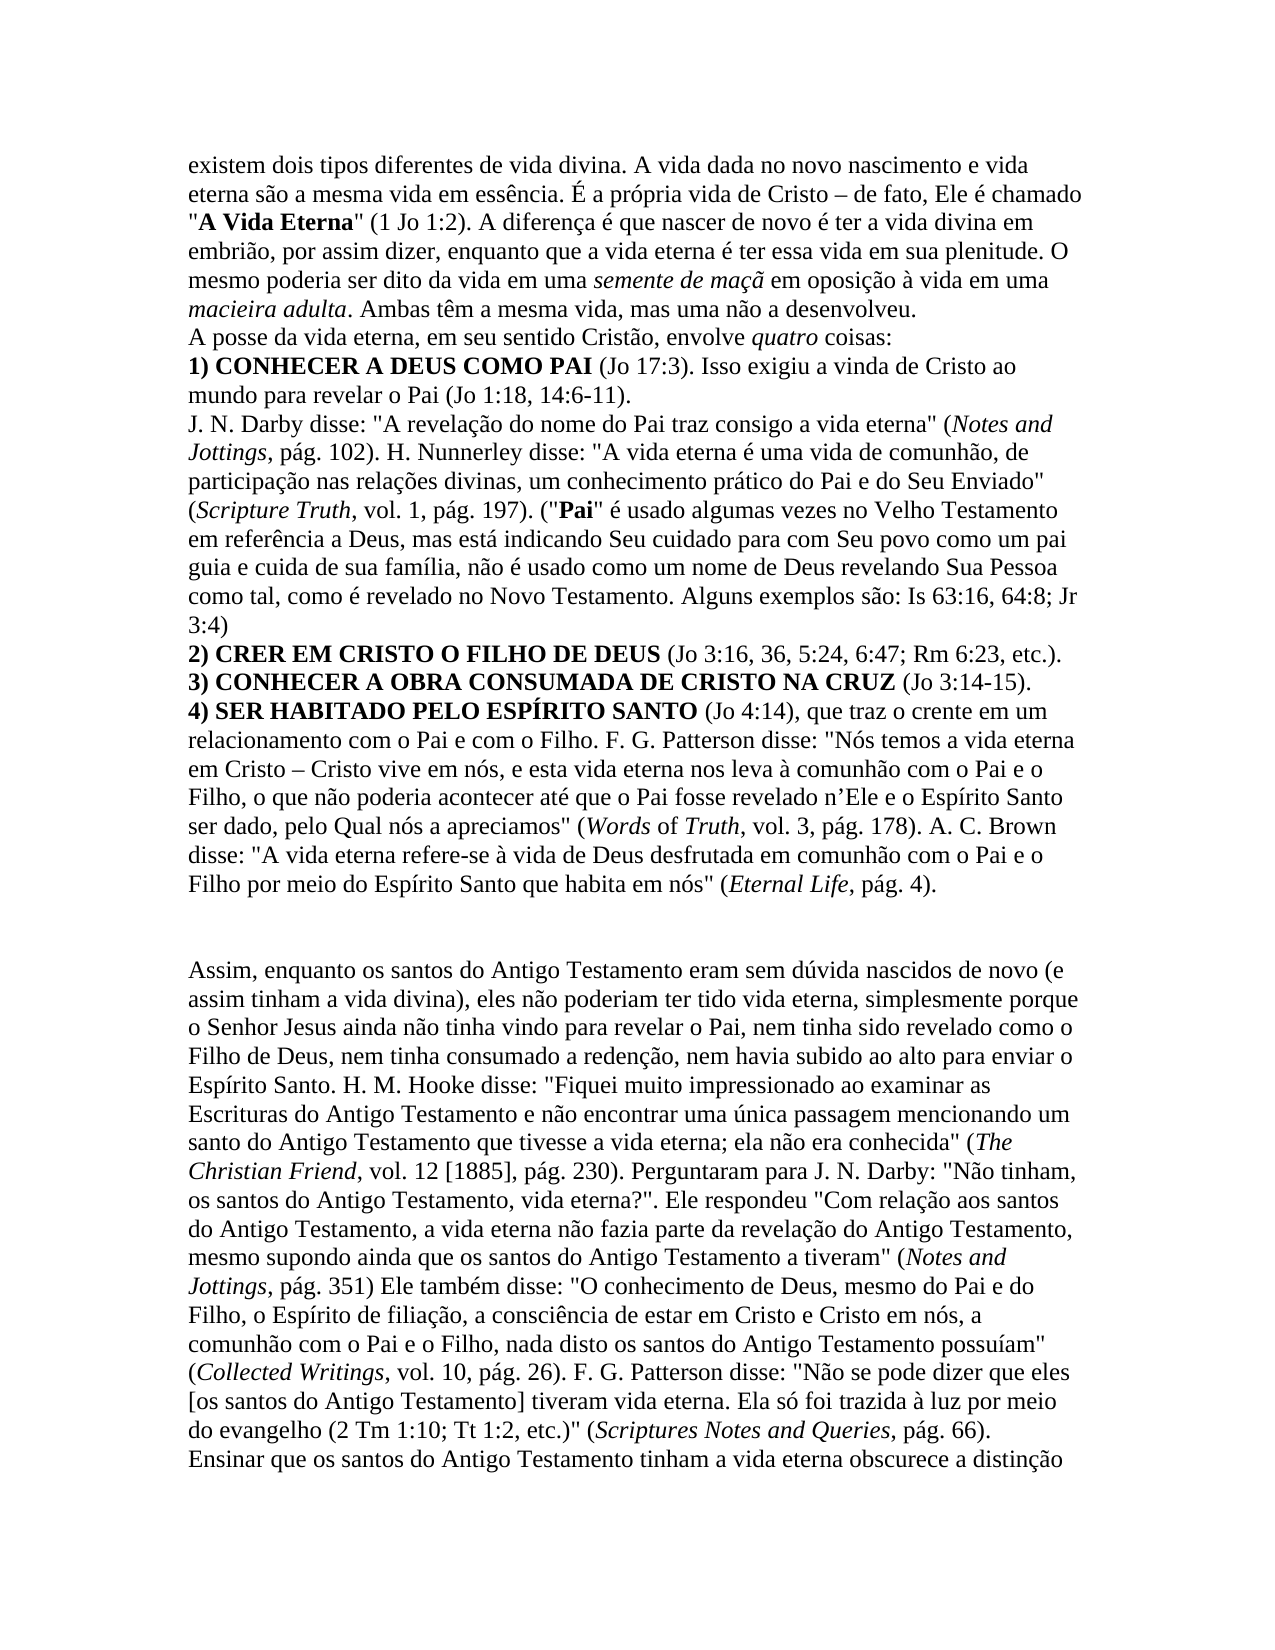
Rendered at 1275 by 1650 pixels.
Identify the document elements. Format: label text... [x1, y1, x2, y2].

text Assim, enquanto os santos do Antigo Testamento eram sem dúvida nascidos de novo (e assim tinham a vida divina), eles não poderiam ter tido vida eterna, simplesmente porque o Senhor Jesus ainda não tinha vindo para revelar o Pai, nem tinha sido revelado como o Filho de Deus, nem tinha consumado a redenção, nem havia subido ao alto para enviar o Espírito Santo. H. M. Hooke disse: "Fiquei muito impressionado ao examinar as Escrituras do Antigo Testamento e não encontrar uma única passagem mencionando um santo do Antigo Testamento que tivesse a vida eterna; ela não era conhecida" (The Christian Friend, vol. 12 [1885], pág. 230). Perguntaram para J. N. Darby: "Não tinham, os santos do Antigo Testamento, vida eterna?". Ele respondeu "Com relação aos santos do Antigo Testamento, a vida eterna não fazia parte da revelação do Antigo Testamento, mesmo supondo ainda que os santos do Antigo Testamento a tiveram" (Notes and Jottings, pág. 351) Ele também disse: "O conhecimento de Deus, mesmo do Pai e do Filho, o Espírito de filiação, a consciência de estar em Cristo e Cristo em nós, a comunhão com o Pai e o Filho, nada disto os santos do Antigo Testamento possuíam" (Collected Writings, vol. 10, pág. 26). F. G. Patterson disse: "Não se pode dizer que eles [os santos do Antigo Testamento] tiveram vida eterna. Ela só foi trazida à luz por meio do evangelho (2 Tm 1:10; Tt 1:2, etc.)" (Scriptures Notes and Queries, pág. 66). [188, 955, 1087, 1444]
text Ensinar que os santos do Antigo Testamento tinham a vida eterna obscurece a distinção [188, 1444, 1087, 1472]
text J. N. Darby disse: "A revelação do nome do Pai traz consigo a vida eterna" (Notes and Jottings, pág. 102). H. Nunnerley disse: "A vida eterna é uma vida de comunhão, de participação nas relações divinas, um conhecimento prático do Pai e do Seu Enviado" (Scripture Truth, vol. 1, pág. 197). ("Pai" é usado algumas vezes no Velho Testamento em referência a Deus, mas está indicando Seu cuidado para com Seu povo como um pai guia e cuida de sua família, não é usado como um nome de Deus revelando Sua Pessoa como tal, como é revelado no Novo Testamento. Alguns exemplos são: Is 63:16, 64:8; Jr 3:4) [188, 409, 1087, 639]
text 4) SER HABITADO PELO ESPÍRITO SANTO (Jo 4:14), que traz o crente em um relacionamento com o Pai e com o Filho. F. G. Patterson disse: "Nós temos a vida eterna em Cristo – Cristo vive em nós, e esta vida eterna nos leva à comunhão com o Pai e o Filho, o que não poderia acontecer até que o Pai fosse revelado n’Ele e o Espírito Santo ser dado, pelo Qual nós a apreciamos" (Words of Truth, vol. 3, pág. 178). A. C. Brown disse: "A vida eterna refere-se à vida de Deus desfrutada em comunhão com o Pai e o Filho por meio do Espírito Santo que habita em nós" (Eternal Life, pág. 4). [188, 696, 1087, 897]
text existem dois tipos diferentes de vida divina. A vida dada no novo nascimento e vida eterna são a mesma vida em essência. É a própria vida de Cristo – de fato, Ele é chamado "A Vida Eterna" (1 Jo 1:2). A diferença é que nascer de novo é ter a vida divina em embrião, por assim dizer, enquanto que a vida eterna é ter essa vida em sua plenitude. O mesmo poderia ser dito da vida em uma semente de maçã em oposição à vida em uma macieira adulta. Ambas têm a mesma vida, mas uma não a desenvolveu. [188, 150, 1087, 322]
text A posse da vida eterna, em seu sentido Cristão, envolve quatro coisas: [188, 322, 1087, 351]
text 2) CRER EM CRISTO O FILHO DE DEUS (Jo 3:16, 36, 5:24, 6:47; Rm 6:23, etc.). [188, 639, 1087, 667]
text 3) CONHECER A OBRA CONSUMADA DE CRISTO NA CRUZ (Jo 3:14-15). [188, 667, 1087, 696]
text 1) CONHECER A DEUS COMO PAI (Jo 17:3). Isso exigiu a vinda de Cristo ao mundo para revelar o Pai (Jo 1:18, 14:6-11). [188, 351, 1087, 409]
